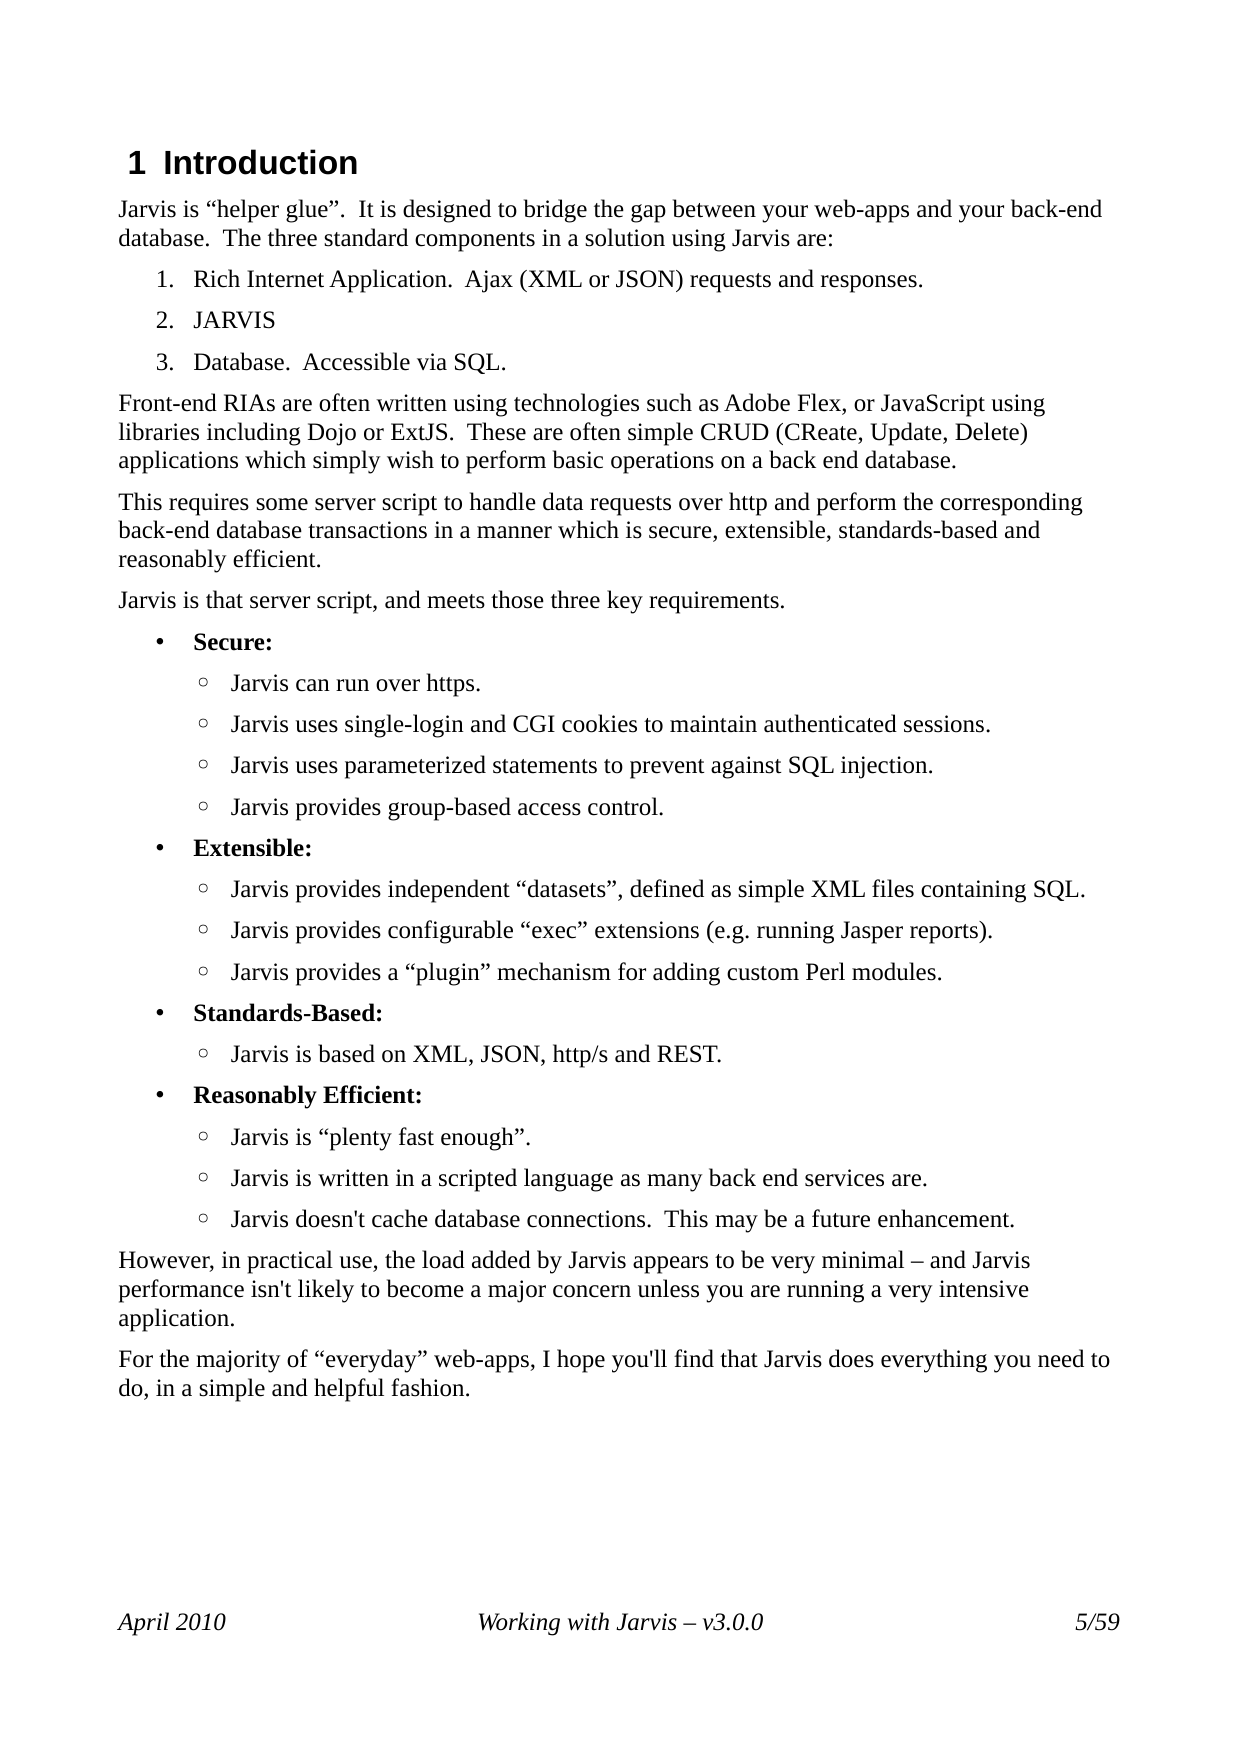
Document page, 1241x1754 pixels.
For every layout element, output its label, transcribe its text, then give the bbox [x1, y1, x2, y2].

subtitle Introduction [118, 143, 1122, 182]
list Rich Internet Application. Ajax (XML or JSON) requests and responses. [156, 264, 1122, 293]
list Jarvis can run over https. [193, 668, 1122, 697]
list Jarvis uses parameterized statements to prevent against SQL injection. [193, 751, 1122, 779]
list Jarvis uses single-login and CGI cookies to maintain authenticated sessions. [193, 709, 1122, 738]
text For the majority of “everyday” web-apps, I hope you'll find that Jarvis does everything you need to do, in a simple and helpful fashion. [118, 1344, 1122, 1402]
list Jarvis is “plenty fast enough”. [193, 1122, 1122, 1151]
list Standards-Based: [156, 998, 1122, 1027]
list Jarvis provides independent “datasets”, defined as simple XML files containing SQL. [193, 874, 1122, 903]
list Jarvis provides group-based access control. [193, 792, 1122, 821]
text This requires some server script to handle data requests over http and perform the corresponding back-end database transactions in a manner which is secure, extensible, standards-based and reasonably efficient. [118, 487, 1122, 573]
list Jarvis provides configurable “exec” extensions (e.g. running Jasper reports). [193, 916, 1122, 944]
list Jarvis provides a “plugin” mechanism for adding custom Perl modules. [193, 957, 1122, 986]
list Jarvis is based on XML, JSON, http/s and REST. [193, 1039, 1122, 1068]
list Jarvis doesn't cache database connections. This may be a future enhancement. [193, 1204, 1122, 1233]
text However, in practical use, the load added by Jarvis appears to be very minimal – and Jarvis performance isn't likely to become a major concern unless you are running a very intensive application. [118, 1246, 1122, 1332]
text Jarvis is that server script, and meets those three key requirements. [118, 586, 1122, 614]
list Database. Accessible via SQL. [156, 347, 1122, 376]
text Front-end RIAs are often written using technologies such as Adobe Flex, or JavaScript using libraries including Dojo or ExtJS. These are often simple CRUD (CReate, Update, Delete) applications which simply wish to perform basic operations on a back end database. [118, 388, 1122, 474]
text Jarvis is “helper glue”. It is designed to bridge the gap between your web-apps and your back-end database. The three standard components in a solution using Jarvis are: [118, 194, 1122, 252]
list Jarvis is written in a scripted language as many back end services are. [193, 1163, 1122, 1192]
list Reasonably Efficient: [156, 1081, 1122, 1109]
list Extensible: [156, 833, 1122, 862]
list JARVIS [156, 306, 1122, 334]
list Secure: [156, 627, 1122, 656]
